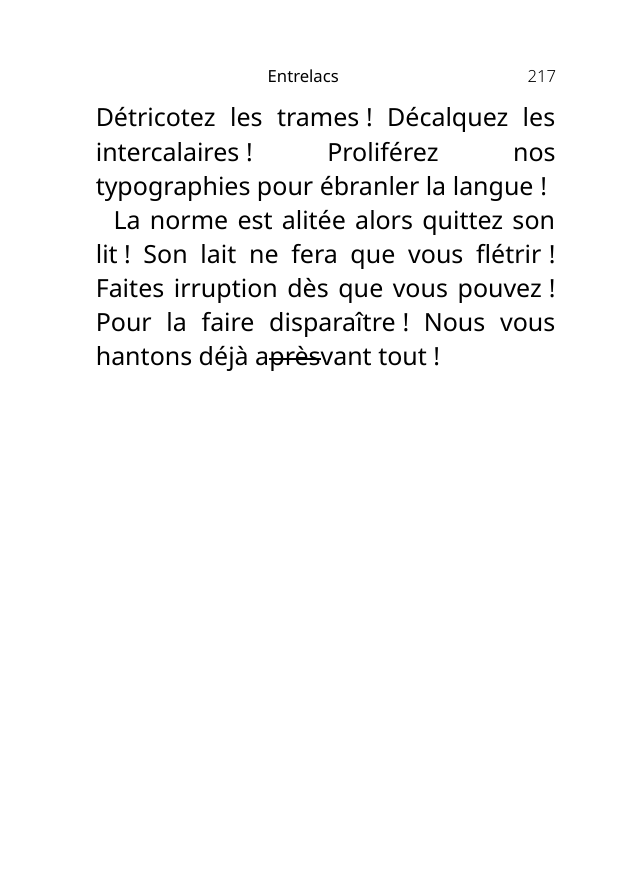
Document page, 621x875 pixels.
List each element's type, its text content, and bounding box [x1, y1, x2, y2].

text Détricotez les trames ! Décalquez les intercalaires ! Proliférez nos typographies pour ébranler la langue ! [96, 100, 555, 202]
text La norme est alitée alors quittez son lit ! Son lait ne fera que vous flétrir ! Faites irruption dès que vous pouvez ! Pour la faire disparaître ! Nous vous hantons déjà aprèsvant tout ! [96, 202, 555, 373]
